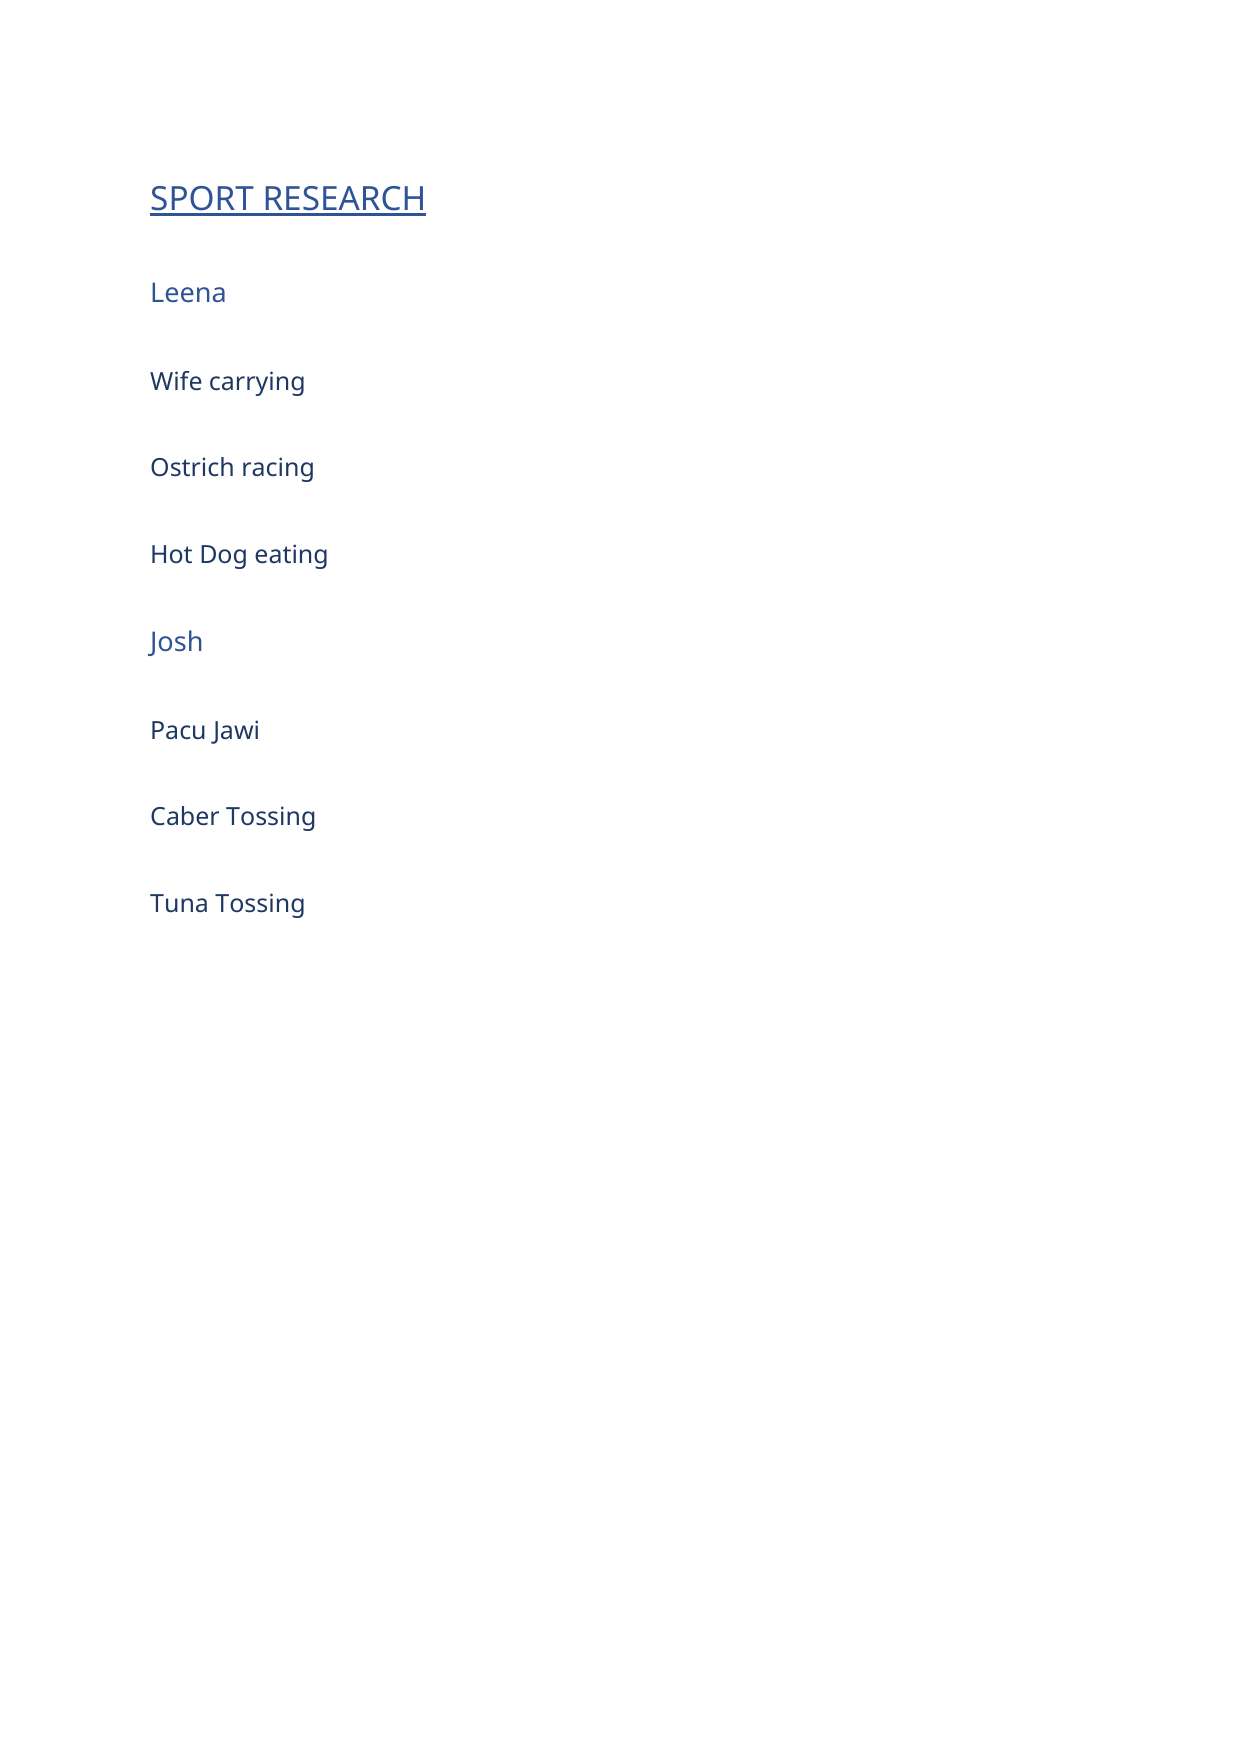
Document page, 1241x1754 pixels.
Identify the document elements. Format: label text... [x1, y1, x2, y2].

subtitle Josh [150, 623, 1090, 660]
subtitle Hot Dog eating [150, 536, 1090, 570]
subtitle Pacu Jawi [150, 712, 1090, 747]
subtitle SPORT RESEARCH [150, 175, 1090, 220]
subtitle Wife carrying [150, 363, 1090, 397]
subtitle Leena [150, 274, 1090, 311]
subtitle Caber Tossing [150, 799, 1090, 833]
subtitle Ostrich racing [150, 450, 1090, 484]
subtitle Tuna Tossing [150, 886, 1090, 920]
